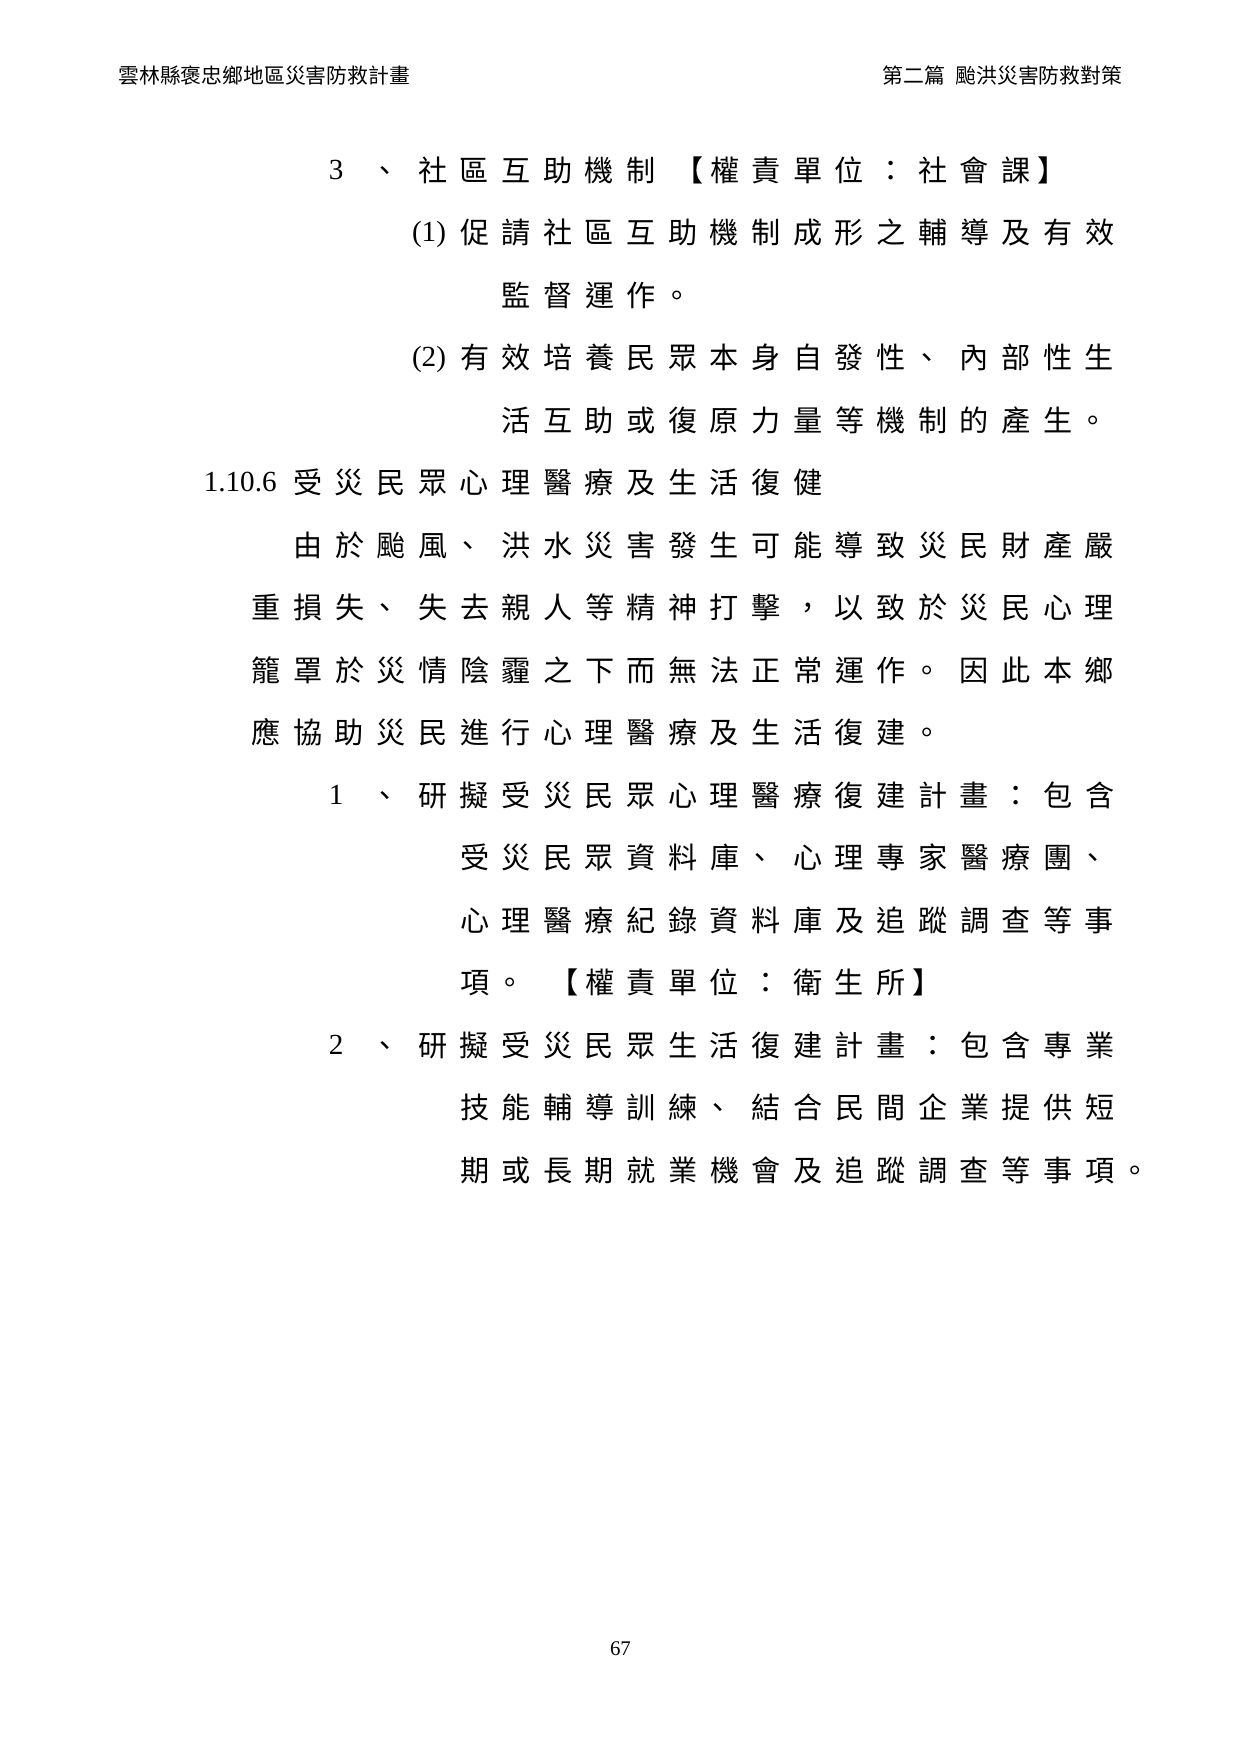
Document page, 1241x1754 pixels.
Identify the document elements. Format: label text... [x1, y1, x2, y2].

list 促請社區互助機制成形之輔導及有效監督運作。 [375, 189, 1120, 314]
text 由於颱風、洪水災害發生可能導致災民財產嚴重損失、失去親人等精神打擊，以致於災民心理籠罩於災情陰霾之下而無法正常運作。因此本鄉應協助災民進行心理醫療及生活復建。 [213, 502, 1120, 752]
list 社區互助機制【權責單位：社會課】 [305, 127, 1120, 189]
list 研擬受災民眾心理醫療復建計畫：包含受災民眾資料庫、心理專家醫療團、心理醫療紀錄資料庫及追蹤調查等事項。【權責單位：衛生所】 [305, 752, 1120, 1002]
list 有效培養民眾本身自發性、內部性生活互助或復原力量等機制的產生。 [375, 314, 1120, 439]
list 受災民眾心理醫療及生活復健 [179, 439, 1120, 502]
list 研擬受災民眾生活復建計畫：包含專業技能輔導訓練、結合民間企業提供短期或長期就業機會及追蹤調查等事項。 [305, 1002, 1120, 1189]
